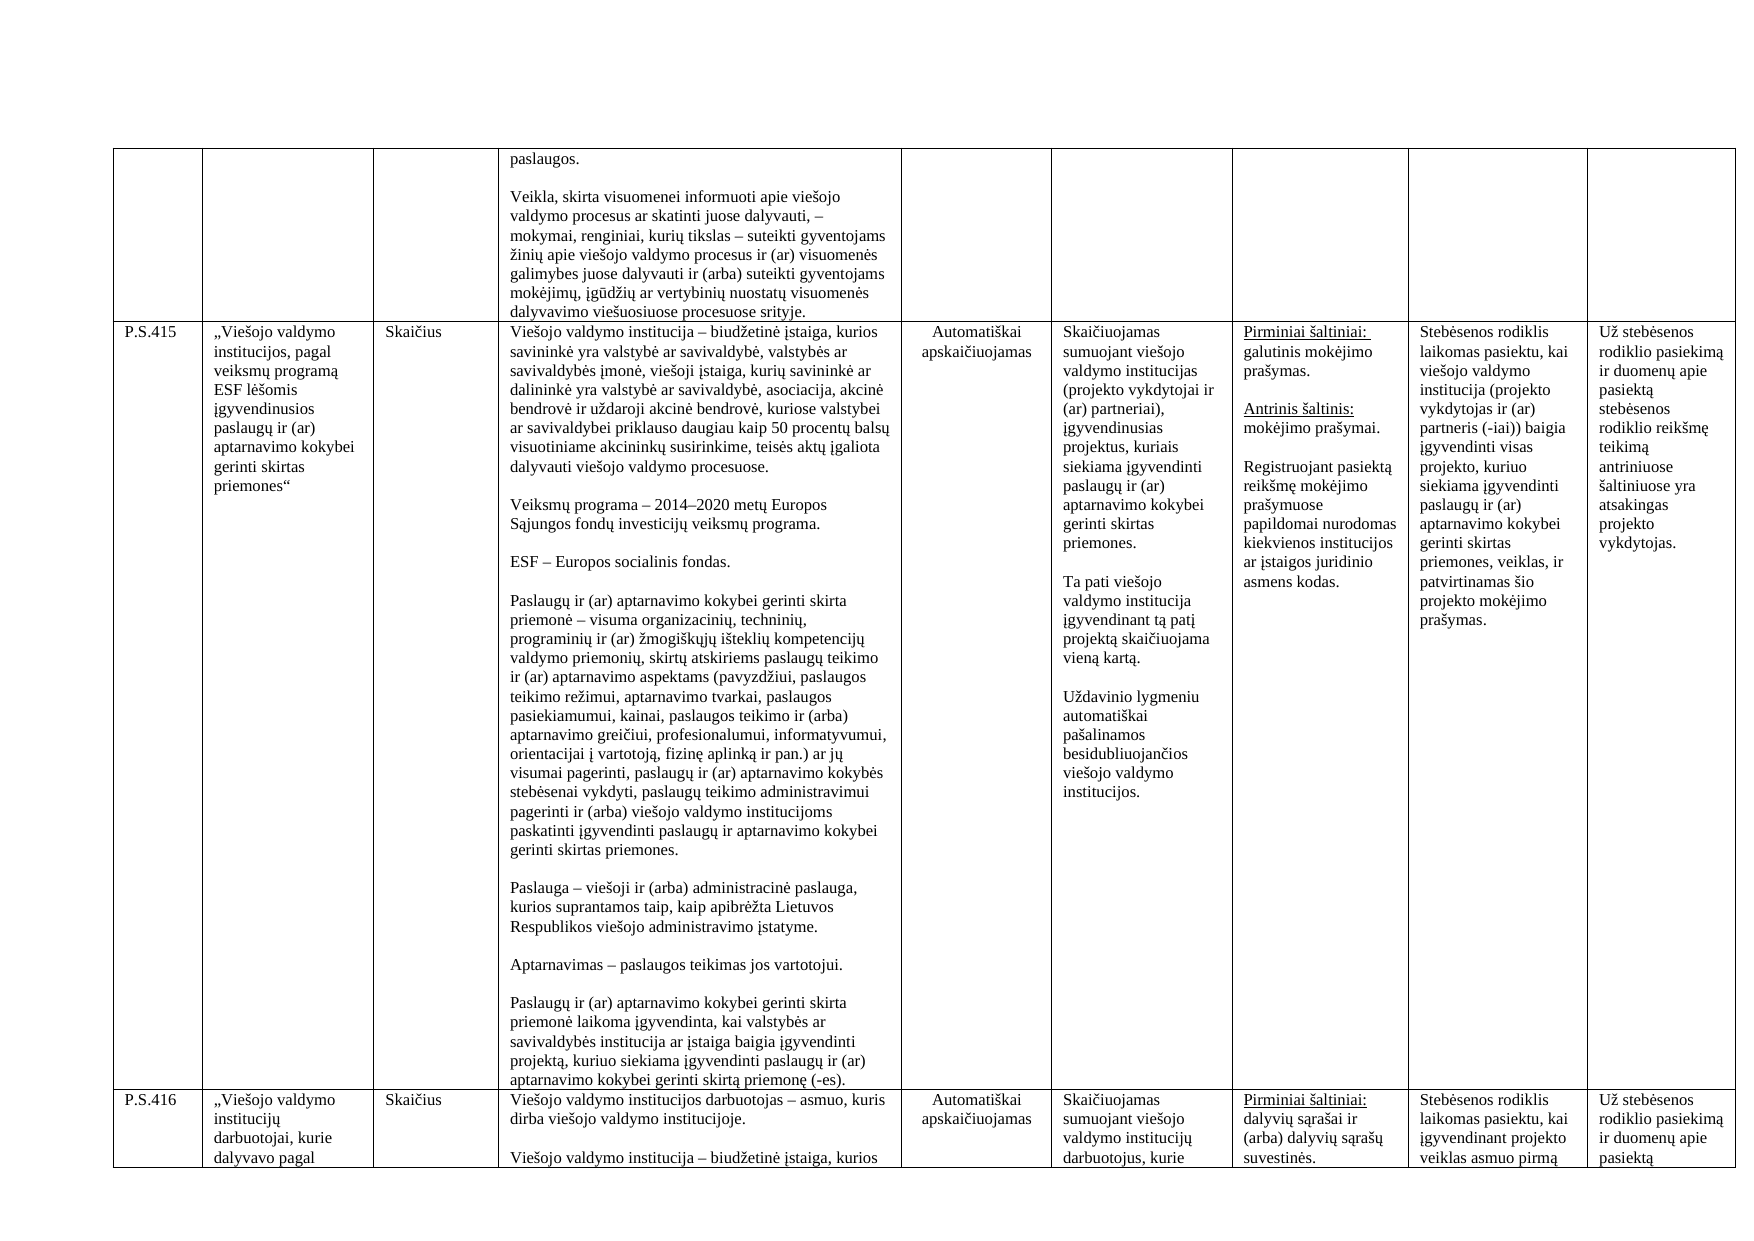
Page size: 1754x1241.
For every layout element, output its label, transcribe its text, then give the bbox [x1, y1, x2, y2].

table_cell paslaugos. Veikla, skirta visuomenei informuoti apie viešojo valdymo procesus ar skatinti juose dalyvauti, – mokymai, renginiai, kurių tikslas – suteikti gyventojams žinių apie viešojo valdymo procesus ir (ar) visuomenės galimybes juose dalyvauti ir (arba) suteikti gyventojams mokėjimų, įgūdžių ar vertybinių nuostatų visuomenės dalyvavimo viešuosiuose procesuose srityje. [499, 149, 901, 321]
table_cell Skaičius [374, 1090, 498, 1167]
table_cell Skaičius [374, 322, 498, 1089]
table_cell Stebėsenos rodiklis laikomas pasiektu, kai įgyvendinant projekto veiklas asmuo pirmą [1409, 1090, 1587, 1167]
table_cell Skaičiuojamas sumuojant viešojo valdymo institucijų darbuotojus, kurie [1052, 1090, 1232, 1167]
table_cell Už stebėsenos rodiklio pasiekimą ir duomenų apie pasiektą stebėsenos rodiklio reikšmę teikimą antriniuose šaltiniuose yra atsakingas projekto vykdytojas. [1588, 322, 1735, 1089]
table_cell Už stebėsenos rodiklio pasiekimą ir duomenų apie pasiektą [1588, 1090, 1735, 1167]
table_cell „Viešojo valdymo institucijos, pagal veiksmų programą ESF lėšomis įgyvendinusios paslaugų ir (ar) aptarnavimo kokybei gerinti skirtas priemones“ [203, 322, 373, 1089]
table_cell Viešojo valdymo institucija – biudžetinė įstaiga, kurios savininkė yra valstybė ar savivaldybė, valstybės ar savivaldybės įmonė, viešoji įstaiga, kurių savininkė ar dalininkė yra valstybė ar savivaldybė, asociacija, akcinė bendrovė ir uždaroji akcinė bendrovė, kuriose valstybei ar savivaldybei priklauso daugiau kaip 50 procentų balsų visuotiniame akcininkų susirinkime, teisės aktų įgaliota dalyvauti viešojo valdymo procesuose. Veiksmų programa – 2014–2020 metų Europos Sąjungos fondų investicijų veiksmų programa. ESF – Europos socialinis fondas. Paslaugų ir (ar) aptarnavimo kokybei gerinti skirta priemonė – visuma organizacinių, techninių, programinių ir (ar) žmogiškųjų išteklių kompetencijų valdymo priemonių, skirtų atskiriems paslaugų teikimo ir (ar) aptarnavimo aspektams (pavyzdžiui, paslaugos teikimo režimui, aptarnavimo tvarkai, paslaugos pasiekiamumui, kainai, paslaugos teikimo ir (arba) aptarnavimo greičiui, profesionalumui, informatyvumui, orientacijai į vartotoją, fizinę aplinką ir pan.) ar jų visumai pagerinti, paslaugų ir (ar) aptarnavimo kokybės stebėsenai vykdyti, paslaugų teikimo administravimui pagerinti ir (arba) viešojo valdymo institucijoms paskatinti įgyvendinti paslaugų ir aptarnavimo kokybei gerinti skirtas priemones. Paslauga – viešoji ir (arba) administracinė paslauga, kurios suprantamos taip, kaip apibrėžta Lietuvos Respublikos viešojo administravimo įstatyme. Aptarnavimas – paslaugos teikimas jos vartotojui. Paslaugų ir (ar) aptarnavimo kokybei gerinti skirta priemonė laikoma įgyvendinta, kai valstybės ar savivaldybės institucija ar įstaiga baigia įgyvendinti projektą, kuriuo siekiama įgyvendinti paslaugų ir (ar) aptarnavimo kokybei gerinti skirtą priemonę (-es). [499, 322, 901, 1089]
table_cell „Viešojo valdymo institucijų darbuotojai, kurie dalyvavo pagal [203, 1090, 373, 1167]
table_cell [374, 149, 498, 321]
table_cell [1233, 149, 1408, 321]
table_cell [902, 149, 1051, 321]
table_cell [203, 149, 373, 321]
table_cell P.S.416 [114, 1090, 202, 1167]
table_cell Pirminiai šaltiniai: dalyvių sąrašai ir (arba) dalyvių sąrašų suvestinės. [1233, 1090, 1408, 1167]
table_cell [1052, 149, 1232, 321]
table_cell Viešojo valdymo institucijos darbuotojas – asmuo, kuris dirba viešojo valdymo institucijoje. Viešojo valdymo institucija – biudžetinė įstaiga, kurios [499, 1090, 901, 1167]
table_cell Automatiškai apskaičiuojamas [902, 322, 1051, 1089]
table_cell [114, 149, 202, 321]
table_cell [1588, 149, 1735, 321]
table_cell Stebėsenos rodiklis laikomas pasiektu, kai viešojo valdymo institucija (projekto vykdytojas ir (ar) partneris (-iai)) baigia įgyvendinti visas projekto, kuriuo siekiama įgyvendinti paslaugų ir (ar) aptarnavimo kokybei gerinti skirtas priemones, veiklas, ir patvirtinamas šio projekto mokėjimo prašymas. [1409, 322, 1587, 1089]
table_cell Pirminiai šaltiniai: galutinis mokėjimo prašymas. Antrinis šaltinis: mokėjimo prašymai. Registruojant pasiektą reikšmę mokėjimo prašymuose papildomai nurodomas kiekvienos institucijos ar įstaigos juridinio asmens kodas. [1233, 322, 1408, 1089]
table_cell Automatiškai apskaičiuojamas [902, 1090, 1051, 1167]
table_cell [1409, 149, 1587, 321]
table_cell P.S.415 [114, 322, 202, 1089]
table_cell Skaičiuojamas sumuojant viešojo valdymo institucijas (projekto vykdytojai ir (ar) partneriai), įgyvendinusias projektus, kuriais siekiama įgyvendinti paslaugų ir (ar) aptarnavimo kokybei gerinti skirtas priemones. Ta pati viešojo valdymo institucija įgyvendinant tą patį projektą skaičiuojama vieną kartą. Uždavinio lygmeniu automatiškai pašalinamos besidubliuojančios viešojo valdymo institucijos. [1052, 322, 1232, 1089]
